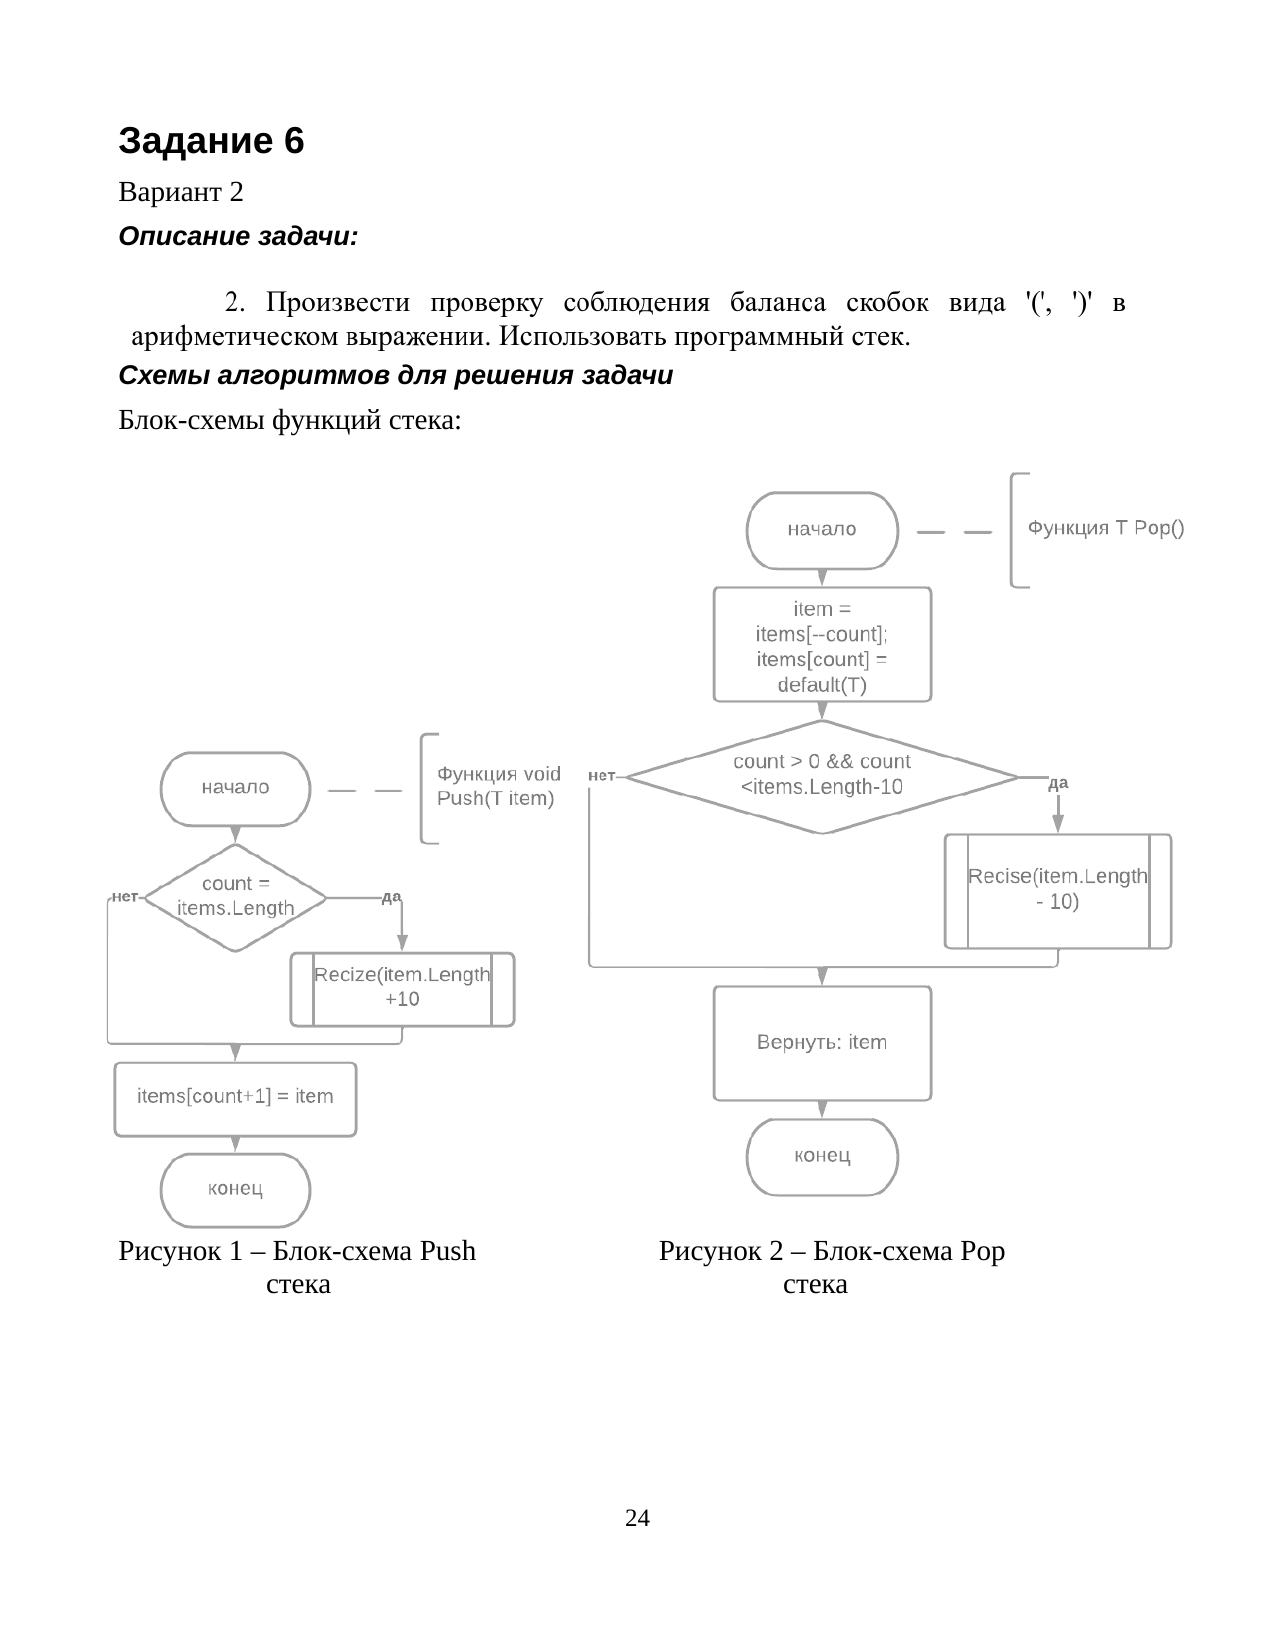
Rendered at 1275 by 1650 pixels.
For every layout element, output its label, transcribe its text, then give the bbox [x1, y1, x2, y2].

text Блок-схемы функций стека: [118, 402, 1157, 436]
text стека стека [118, 1267, 1157, 1300]
subtitle Задание 6 [118, 118, 1157, 161]
subtitle Схемы алгоритмов для решения задачи [118, 359, 1157, 390]
picture [118, 263, 1157, 359]
text Рисунок 1 – Блок-схема Push Рисунок 2 – Блок-схема Pop [118, 1233, 1157, 1267]
picture [69, 436, 1237, 1233]
subtitle Описание задачи: [118, 220, 1157, 251]
text [118, 436, 550, 697]
text Вариант 2 [118, 174, 1157, 207]
